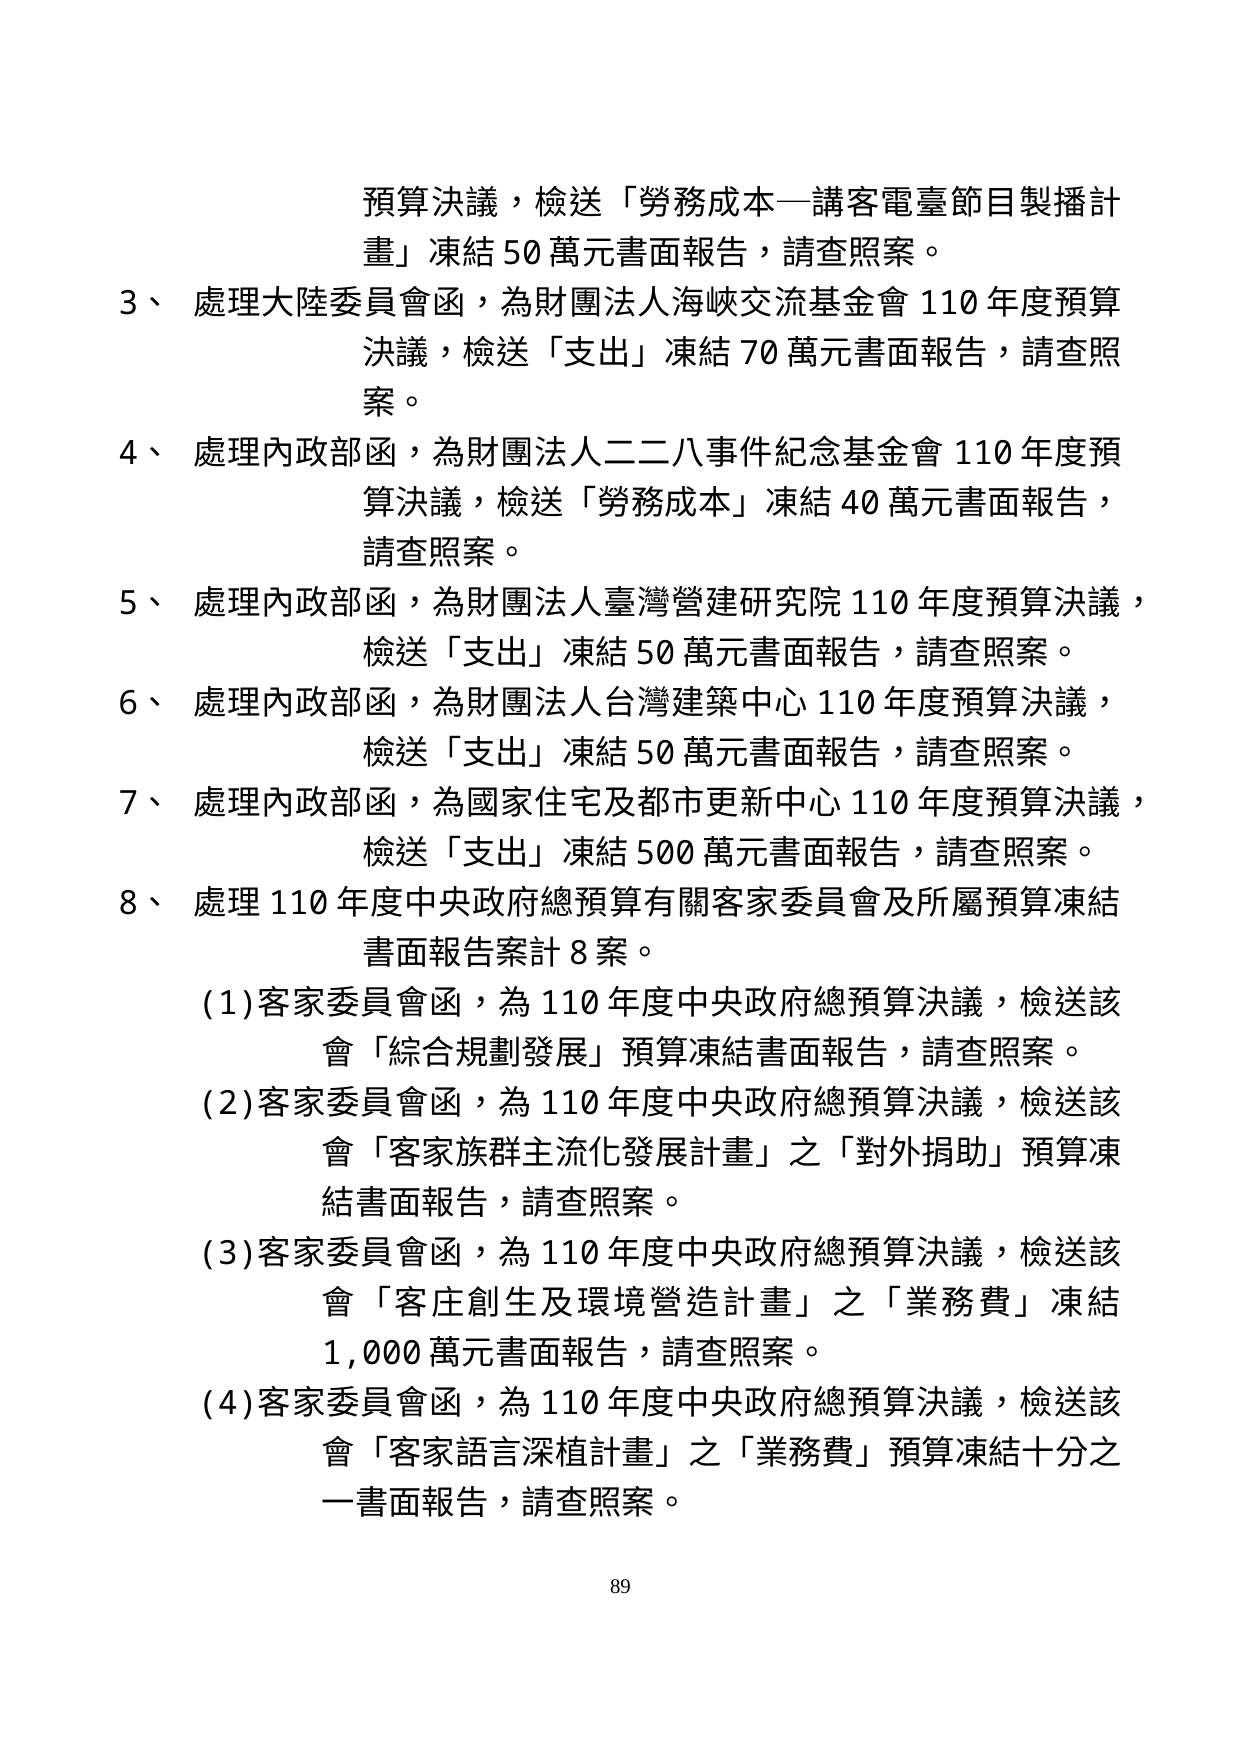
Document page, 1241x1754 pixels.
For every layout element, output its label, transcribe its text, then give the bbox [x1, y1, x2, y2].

list 客家委員會函，為110年度中央政府總預算決議，檢送該會「客庄創生及環境營造計畫」之「業務費」凍結1,000萬元書面報告，請查照案。 [198, 1225, 1122, 1375]
list 預算決議，檢送「勞務成本─講客電臺節目製播計畫」凍結50萬元書面報告，請查照案。 [118, 175, 1122, 275]
list 客家委員會函，為110年度中央政府總預算決議，檢送該會「綜合規劃發展」預算凍結書面報告，請查照案。 [198, 975, 1122, 1075]
list 處理內政部函，為國家住宅及都市更新中心110年度預算決議，檢送「支出」凍結500萬元書面報告，請查照案。 [118, 775, 1122, 875]
list 處理內政部函，為財團法人二二八事件紀念基金會110年度預算決議，檢送「勞務成本」凍結40萬元書面報告，請查照案。 [118, 425, 1122, 575]
list 處理大陸委員會函，為財團法人海峽交流基金會110年度預算決議，檢送「支出」凍結70萬元書面報告，請查照案。 [118, 275, 1122, 425]
list 客家委員會函，為110年度中央政府總預算決議，檢送該會「客家語言深植計畫」之「業務費」預算凍結十分之一書面報告，請查照案。 [198, 1375, 1122, 1525]
list 客家委員會函，為110年度中央政府總預算決議，檢送該會「客家族群主流化發展計畫」之「對外捐助」預算凍結書面報告，請查照案。 [198, 1075, 1122, 1225]
list 處理內政部函，為財團法人台灣建築中心110年度預算決議，檢送「支出」凍結50萬元書面報告，請查照案。 [118, 675, 1122, 775]
list 處理內政部函，為財團法人臺灣營建研究院110年度預算決議，檢送「支出」凍結50萬元書面報告，請查照案。 [118, 575, 1122, 675]
list 處理110年度中央政府總預算有關客家委員會及所屬預算凍結書面報告案計8案。 [118, 875, 1122, 975]
